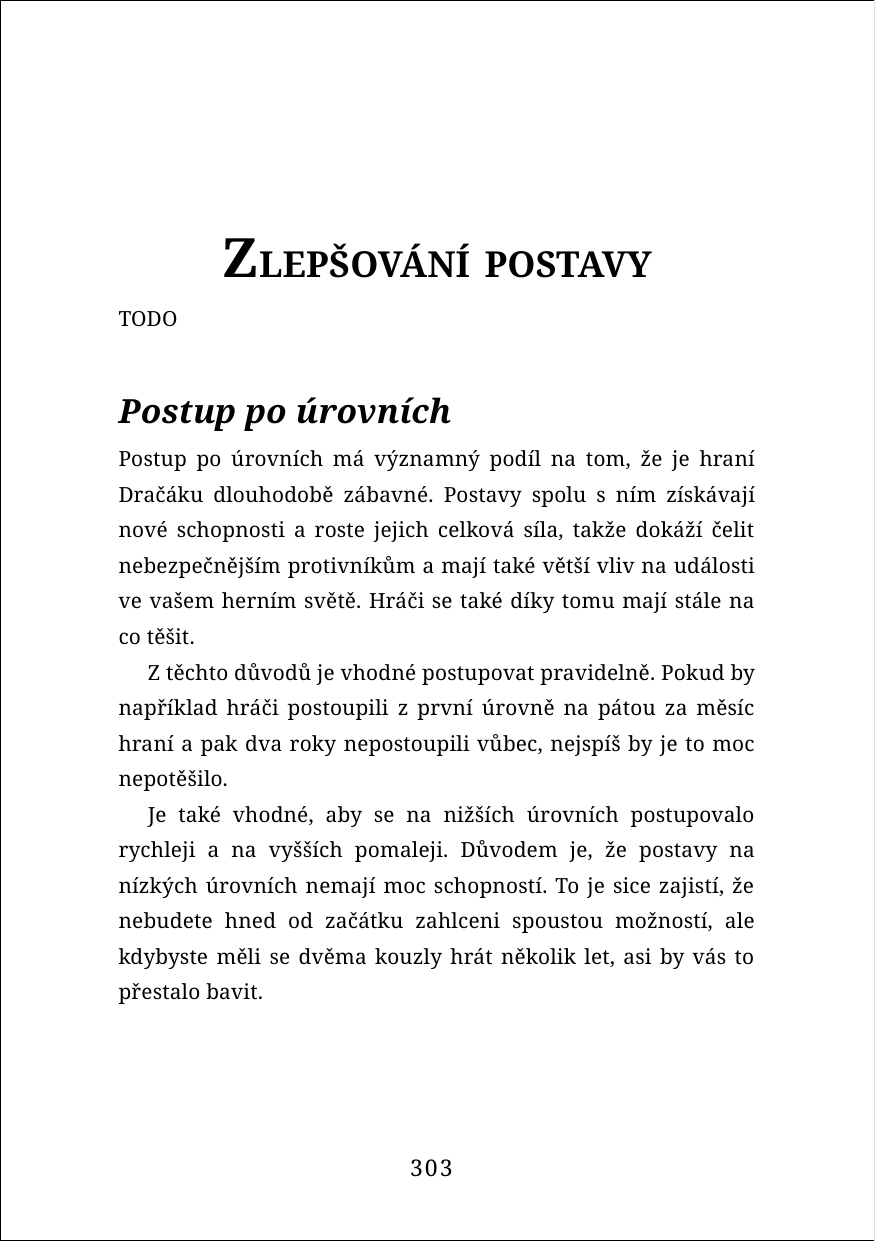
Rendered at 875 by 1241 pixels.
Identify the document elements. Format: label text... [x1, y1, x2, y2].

subtitle Postup po úrovních [118, 387, 756, 433]
text Postup po úrovních má významný podíl na tom, že je hraní Dračáku dlouhodobě zábavné. Postavy spolu s ním získávají nové schopnosti a roste jejich celková síla, takže dokáží čelit nebezpečnějším protivníkům a mají také větší vliv na události ve vašem herním světě. Hráči se také díky tomu mají stále na co těšit. Z těchto důvodů je vhodné postupovat pravidelně. Pokud by například hráči postoupili z první úrovně na pátou za měsíc hraní a pak dva roky nepostoupili vůbec, nejspíš by je to moc nepotěšilo. Je také vhodné, aby se na nižších úrovních postupovalo rychleji a na vyšších pomaleji. Důvodem je, že postavy na nízkých úrovních nemají moc schopností. To je sice zajistí, že nebudete hned od začátku zahlceni spoustou možností, ale kdybyste měli se dvěma kouzly hrát několik let, asi by vás to přestalo bavit. [118, 444, 756, 1006]
text TODO [118, 304, 756, 333]
subtitle Zlepšování postavy [118, 219, 756, 293]
